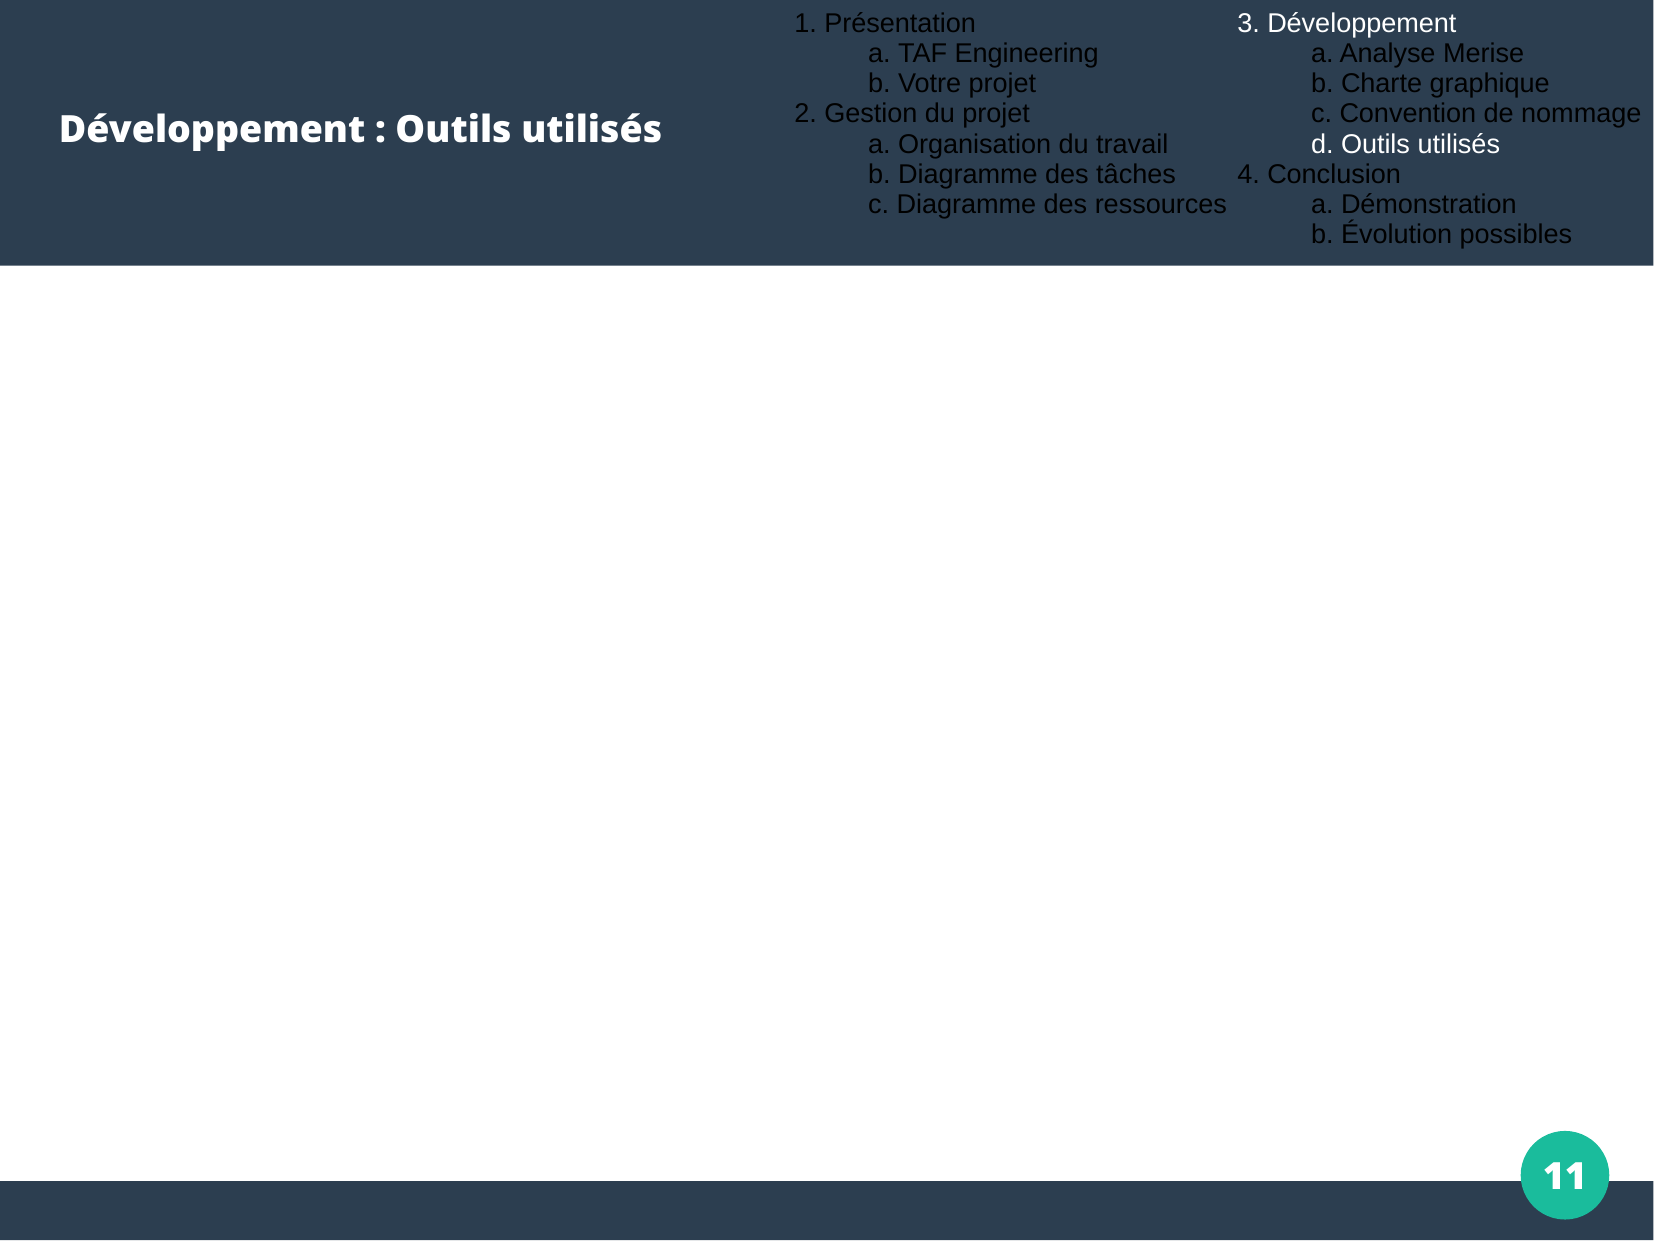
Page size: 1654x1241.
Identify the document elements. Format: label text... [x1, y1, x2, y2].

text_box 1. Présentation 3. Développement a. TAF Engineering a. Analyse Merise b. Votre projet b. Charte graphique 2. Gestion du projet c. Convention de nommage a. Organisation du travail d. Outils utilisés b. Diagramme des tâches 4. Conclusion c. Diagramme des ressources a. Démonstration b. Évolution possibles [779, 0, 1654, 339]
title Développement : Outils utilisés [59, 49, 779, 207]
